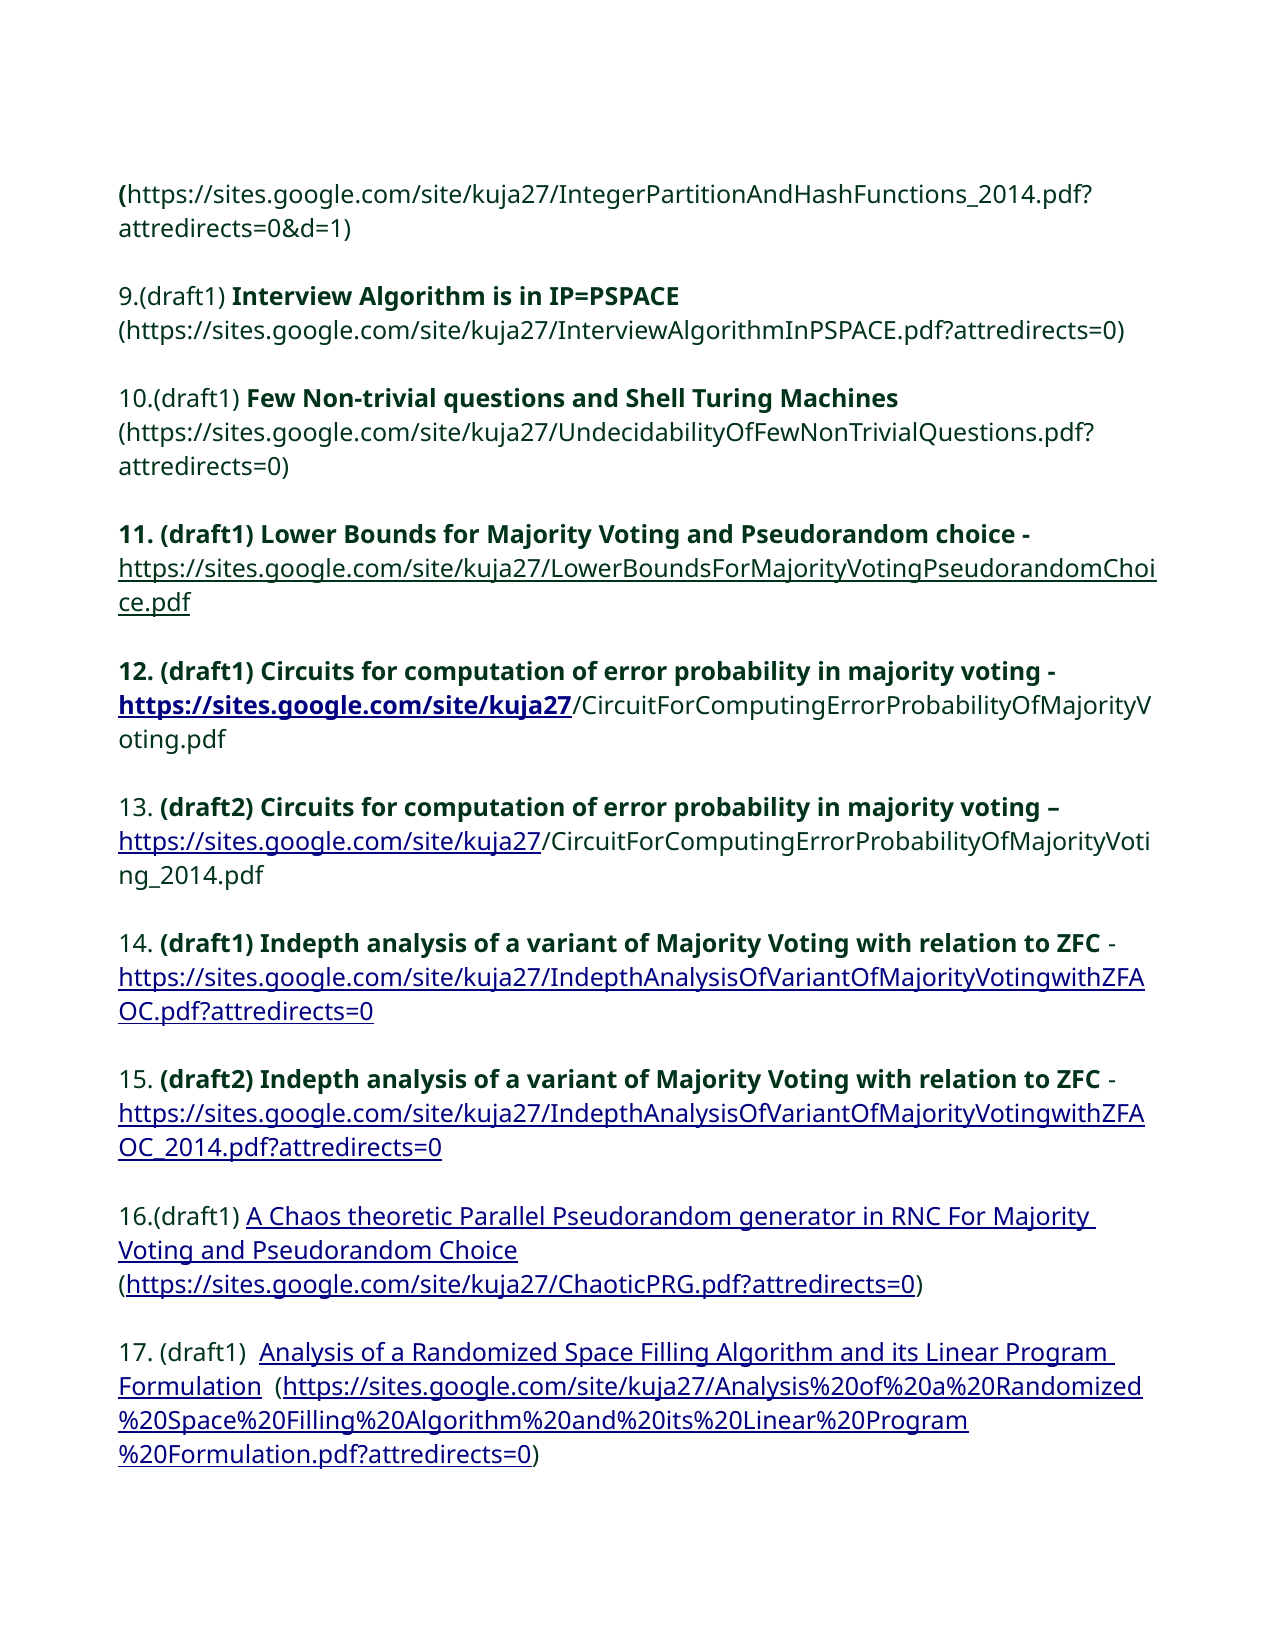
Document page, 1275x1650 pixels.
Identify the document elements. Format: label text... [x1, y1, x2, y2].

text (https://sites.google.com/site/kuja27/IntegerPartitionAndHashFunctions_2014.pdf?attredirects=0&d=1) [118, 176, 1157, 244]
text 12. (draft1) Circuits for computation of error probability in majority voting - https://sites.google.com/site/kuja27/CircuitForComputingErrorProbabilityOfMajorityVoting.pdf [118, 653, 1157, 755]
text 14. (draft1) Indepth analysis of a variant of Majority Voting with relation to ZFC - https://sites.google.com/site/kuja27/IndepthAnalysisOfVariantOfMajorityVotingwithZFAOC.pdf?attredirects=0 [118, 926, 1157, 1028]
text 9.(draft1) Interview Algorithm is in IP=PSPACE (https://sites.google.com/site/kuja27/InterviewAlgorithmInPSPACE.pdf?attredirects=0) [118, 278, 1157, 347]
text 11. (draft1) Lower Bounds for Majority Voting and Pseudorandom choice - https://sites.google.com/site/kuja27/LowerBoundsForMajorityVotingPseudorandomChoi [118, 517, 1157, 580]
text 10.(draft1) Few Non-trivial questions and Shell Turing Machines (https://sites.google.com/site/kuja27/UndecidabilityOfFewNonTrivialQuestions.pdf?attredirects=0) [118, 381, 1157, 483]
text ce.pdf [118, 582, 1157, 619]
text 17. (draft1) Analysis of a Randomized Space Filling Algorithm and its Linear Program Formulation (https://sites.google.com/site/kuja27/Analysis%20of%20a%20Randomized%20Space%20Filling%20Algorithm%20and%20its%20Linear%20Program%20Formulation.pdf?attredirects=0) [118, 1334, 1157, 1471]
text 13. (draft2) Circuits for computation of error probability in majority voting – https://sites.google.com/site/kuja27/CircuitForComputingErrorProbabilityOfMajorityVoting_2014.pdf [118, 789, 1157, 892]
text 15. (draft2) Indepth analysis of a variant of Majority Voting with relation to ZFC - https://sites.google.com/site/kuja27/IndepthAnalysisOfVariantOfMajorityVotingwithZFAOC_2014.pdf?attredirects=0 [118, 1062, 1157, 1164]
text 16.(draft1) A Chaos theoretic Parallel Pseudorandom generator in RNC For Majority Voting and Pseudorandom Choice (https://sites.google.com/site/kuja27/ChaoticPRG.pdf?attredirects=0) [118, 1198, 1157, 1300]
